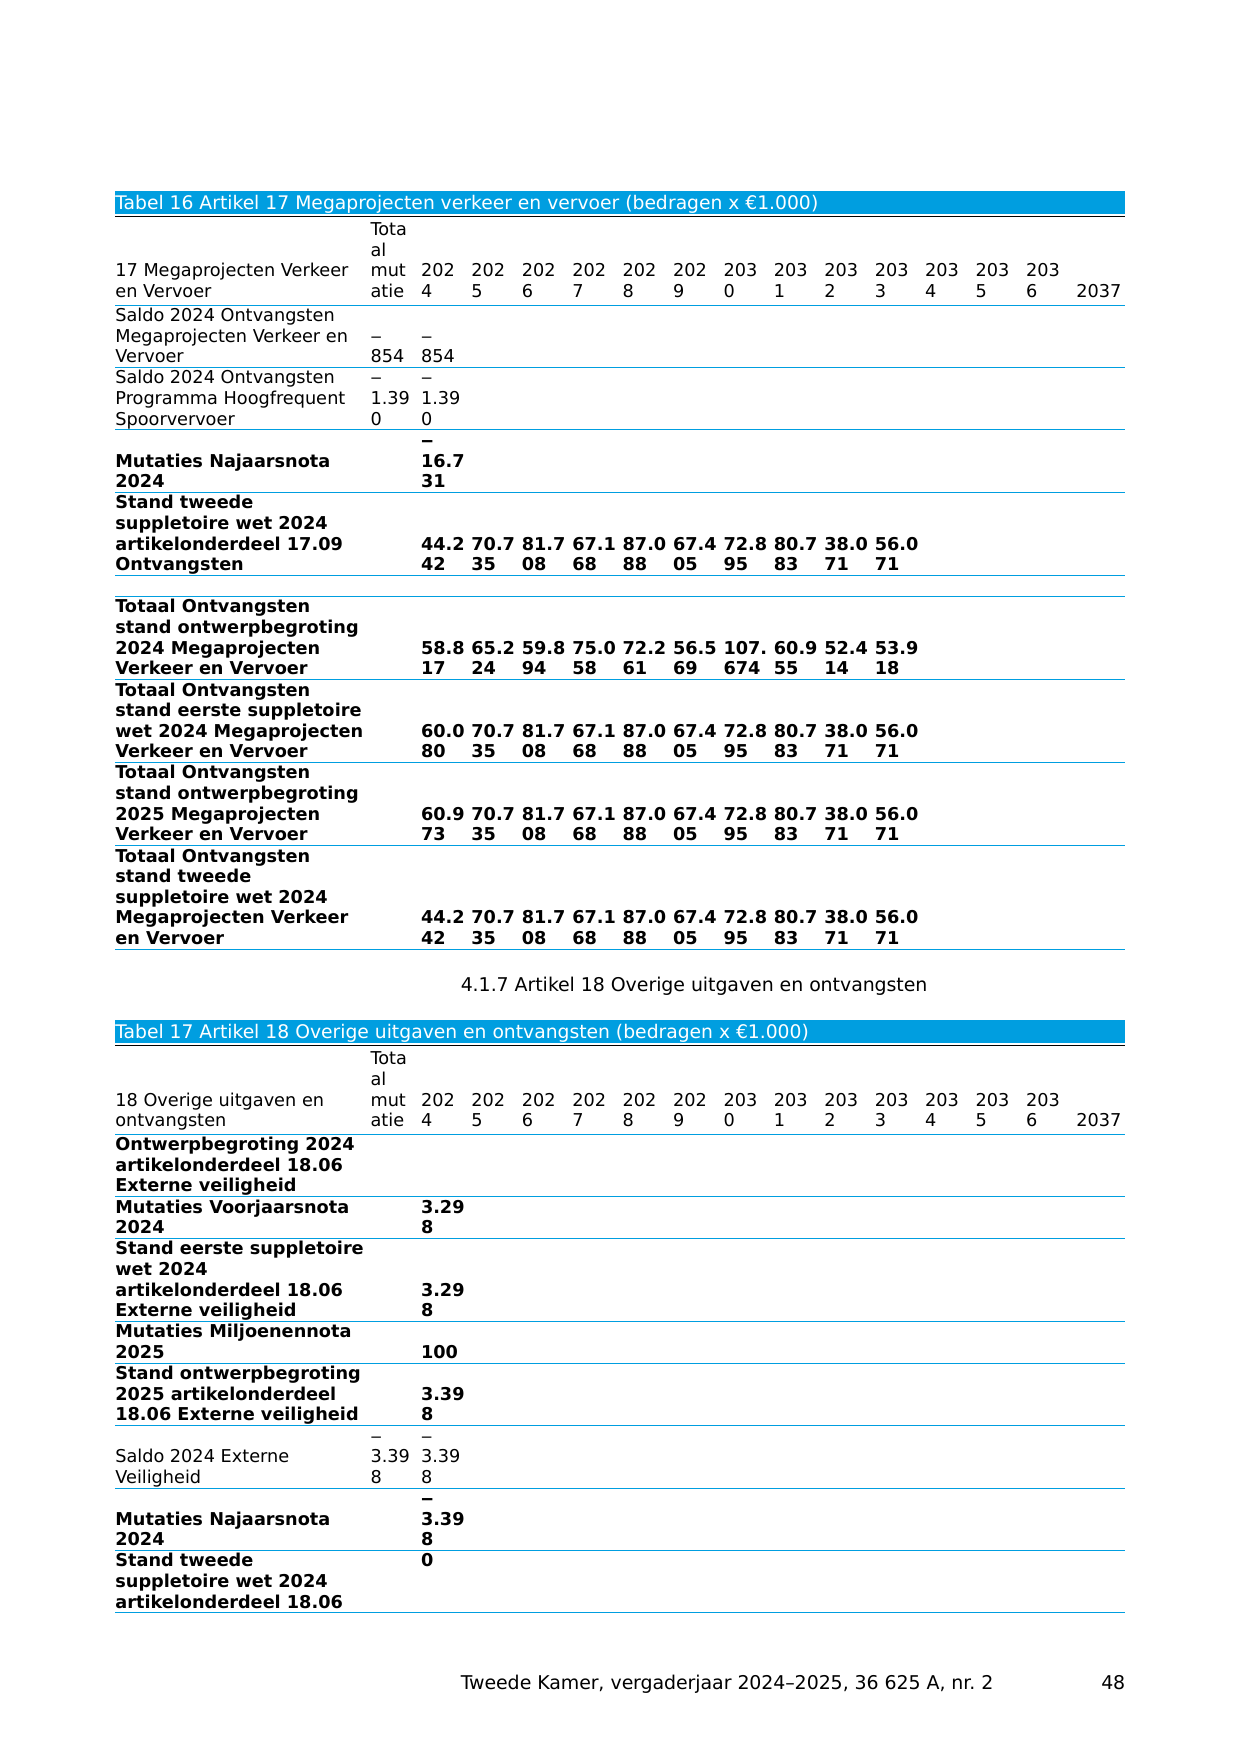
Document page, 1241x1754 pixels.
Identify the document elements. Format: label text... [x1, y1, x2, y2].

table_cell 67.405 [670, 763, 720, 845]
table_cell 67.168 [569, 493, 619, 575]
table_cell 2024 [418, 217, 468, 304]
table_cell [973, 1551, 1023, 1612]
table_cell ‒ 854 [418, 306, 468, 367]
table_cell [620, 430, 670, 492]
table_cell [368, 680, 418, 762]
table_cell [1073, 306, 1125, 367]
table_cell [771, 430, 821, 492]
table_cell [973, 1135, 1023, 1196]
table_cell [1073, 1551, 1125, 1612]
table_cell [1073, 846, 1125, 949]
table_cell 100 [418, 1322, 468, 1363]
table_cell [922, 493, 972, 575]
table_cell [418, 1135, 468, 1196]
table_cell [973, 846, 1023, 949]
table_cell [720, 1135, 771, 1196]
table_cell [922, 597, 972, 679]
table_cell [519, 1197, 569, 1238]
table_cell 2025 [468, 1046, 519, 1134]
table_cell [519, 1322, 569, 1363]
table_cell 2026 [519, 217, 569, 304]
table_cell [569, 1197, 619, 1238]
table_cell [1023, 1551, 1073, 1612]
table_cell [872, 306, 922, 367]
table_cell [368, 1551, 418, 1612]
table_cell [1073, 597, 1125, 679]
table_cell [519, 1426, 569, 1487]
table_cell [872, 1197, 922, 1238]
table_cell [872, 1239, 922, 1321]
table_cell [1023, 368, 1073, 429]
table_cell [368, 493, 418, 575]
table_cell [973, 430, 1023, 492]
table_cell [519, 1364, 569, 1425]
table_cell [720, 1489, 771, 1550]
table_cell 2030 [720, 217, 771, 304]
table_cell Totaal Ontvangsten stand eerste suppletoire wet 2024 Megaprojecten Verkeer en Vervoer [115, 680, 367, 762]
table_cell 2036 [1023, 217, 1073, 304]
table_cell Stand ontwerpbegroting 2025 artikelonderdeel 18.06 Externe veiligheid [115, 1364, 367, 1425]
table_cell 80.783 [771, 846, 821, 949]
table_cell [771, 368, 821, 429]
table_cell 18 Overige uitgaven en ontvangsten [115, 1046, 367, 1134]
table_cell ‒ 854 [368, 306, 418, 367]
table_cell [368, 576, 418, 596]
table_cell 81.708 [519, 680, 569, 762]
table_cell Totaal mutatie [368, 1046, 418, 1134]
table_cell [569, 430, 619, 492]
table_cell [821, 1239, 872, 1321]
table_cell [922, 1364, 972, 1425]
table_cell Mutaties Najaarsnota 2024 [115, 430, 367, 492]
table_cell 2031 [771, 217, 821, 304]
table_cell [468, 1551, 519, 1612]
table_cell [368, 763, 418, 845]
table_cell [1023, 680, 1073, 762]
table_cell 72.895 [720, 493, 771, 575]
table_cell [1073, 1489, 1125, 1550]
table_cell 72.261 [620, 597, 670, 679]
table_cell 2035 [973, 1046, 1023, 1134]
table_cell [1073, 576, 1125, 596]
table_cell Totaal Ontvangsten stand ontwerpbegroting 2024 Megaprojecten Verkeer en Vervoer [115, 597, 367, 679]
table_cell ‒ 3.398 [418, 1489, 468, 1550]
table_cell [368, 846, 418, 949]
table_cell 60.973 [418, 763, 468, 845]
table_cell [569, 1135, 619, 1196]
table_cell [468, 1322, 519, 1363]
table_cell 2024 [418, 1046, 468, 1134]
table_cell [922, 430, 972, 492]
table_cell [922, 1135, 972, 1196]
table_cell [1023, 493, 1073, 575]
table_cell [720, 1426, 771, 1487]
table_cell [569, 1489, 619, 1550]
table_cell [519, 368, 569, 429]
table_cell 80.783 [771, 763, 821, 845]
table_cell Saldo 2024 Ontvangsten Megaprojecten Verkeer en Vervoer [115, 306, 367, 367]
table_cell 70.735 [468, 680, 519, 762]
table_cell 3.298 [418, 1197, 468, 1238]
table_cell 2028 [620, 217, 670, 304]
table_cell [821, 1135, 872, 1196]
table_cell [368, 430, 418, 492]
table_cell [1073, 493, 1125, 575]
table_cell [922, 1239, 972, 1321]
table_cell [1073, 1197, 1125, 1238]
table_cell 2027 [569, 217, 619, 304]
table_cell [922, 1489, 972, 1550]
table_cell Stand tweede suppletoire wet 2024 artikelonderdeel 17.09 Ontvangsten [115, 493, 367, 575]
table_cell [468, 1364, 519, 1425]
table_cell 67.168 [569, 680, 619, 762]
table_cell [519, 430, 569, 492]
table_cell [1023, 846, 1073, 949]
table_cell [821, 576, 872, 596]
table_cell [821, 1551, 872, 1612]
table_cell 3.398 [418, 1364, 468, 1425]
title 4.1.7 Artikel 18 Overige uitgaven en ontvangsten [461, 974, 1125, 996]
table_cell [468, 1239, 519, 1321]
table_cell [418, 576, 468, 596]
table_cell [620, 368, 670, 429]
table_cell [620, 1239, 670, 1321]
table_cell 67.405 [670, 493, 720, 575]
table_cell [1023, 1364, 1073, 1425]
table_cell [720, 1322, 771, 1363]
table_cell 0 [418, 1551, 468, 1612]
table_cell [670, 1489, 720, 1550]
table_cell [468, 430, 519, 492]
table_cell ‒ 16.731 [418, 430, 468, 492]
table_cell [468, 368, 519, 429]
table_cell [922, 763, 972, 845]
table_cell [368, 1322, 418, 1363]
table_cell [771, 1135, 821, 1196]
table_cell 2030 [720, 1046, 771, 1134]
table_cell [569, 576, 619, 596]
table_cell 2032 [821, 217, 872, 304]
table_cell [1023, 1135, 1073, 1196]
table_cell [872, 1426, 922, 1487]
table_cell ‒ 3.398 [418, 1426, 468, 1487]
table_cell [821, 1489, 872, 1550]
table_cell Stand eerste suppletoire wet 2024 artikelonderdeel 18.06 Externe veiligheid [115, 1239, 367, 1321]
table_cell 2036 [1023, 1046, 1073, 1134]
table_cell [821, 430, 872, 492]
table_cell [1023, 763, 1073, 845]
table_cell [670, 306, 720, 367]
table_cell [569, 1364, 619, 1425]
table_cell [670, 1197, 720, 1238]
table_cell 59.894 [519, 597, 569, 679]
table_cell [620, 1489, 670, 1550]
table_cell [1023, 576, 1073, 596]
table_cell Totaal Ontvangsten stand tweede suppletoire wet 2024 Megaprojecten Verkeer en Vervoer [115, 846, 367, 949]
table_cell [720, 368, 771, 429]
table_cell 2029 [670, 217, 720, 304]
table_cell [368, 1239, 418, 1321]
table_cell [720, 430, 771, 492]
table_cell [368, 1489, 418, 1550]
table_cell [922, 1322, 972, 1363]
table_cell 3.298 [418, 1239, 468, 1321]
table_cell [468, 1197, 519, 1238]
table_cell [620, 576, 670, 596]
table_cell [720, 306, 771, 367]
table_cell [569, 306, 619, 367]
table_cell [973, 1426, 1023, 1487]
table_cell [872, 1322, 922, 1363]
table_cell Mutaties Najaarsnota 2024 [115, 1489, 367, 1550]
table_cell [872, 1135, 922, 1196]
table_cell [1023, 1197, 1073, 1238]
table_cell [519, 1551, 569, 1612]
table_cell [1073, 1239, 1125, 1321]
table_cell Mutaties Miljoenennota 2025 [115, 1322, 367, 1363]
table_cell [973, 763, 1023, 845]
table_cell [872, 1551, 922, 1612]
table_cell 38.071 [821, 493, 872, 575]
table_cell 2033 [872, 217, 922, 304]
table_cell [922, 1551, 972, 1612]
table_cell [872, 1489, 922, 1550]
table_cell [1023, 1489, 1073, 1550]
table_cell [519, 306, 569, 367]
table_cell 56.071 [872, 493, 922, 575]
table_cell Totaal mutatie [368, 217, 418, 304]
table_cell [670, 1364, 720, 1425]
table_cell [368, 597, 418, 679]
table_cell 81.708 [519, 846, 569, 949]
table_cell [519, 1135, 569, 1196]
table_cell 2037 [1073, 217, 1125, 304]
table_cell [1073, 763, 1125, 845]
table_cell 2033 [872, 1046, 922, 1134]
table_cell 52.414 [821, 597, 872, 679]
table_cell [1023, 1426, 1073, 1487]
table_cell Ontwerpbegroting 2024 artikelonderdeel 18.06 Externe veiligheid [115, 1135, 367, 1196]
table_cell [1023, 430, 1073, 492]
table_cell [620, 1322, 670, 1363]
table_cell [922, 1197, 972, 1238]
table_cell [1073, 680, 1125, 762]
table_cell [720, 1197, 771, 1238]
table_cell [468, 1489, 519, 1550]
table_cell Saldo 2024 Ontvangsten Programma Hoogfrequent Spoorvervoer [115, 368, 367, 429]
table_cell [670, 1239, 720, 1321]
table_cell [620, 1135, 670, 1196]
table_cell [1073, 1135, 1125, 1196]
table_cell [720, 1551, 771, 1612]
table_cell [973, 1364, 1023, 1425]
table_cell [872, 1364, 922, 1425]
table_cell 2025 [468, 217, 519, 304]
table_cell ‒ 1.390 [418, 368, 468, 429]
table_cell [1023, 1322, 1073, 1363]
table_cell [368, 1135, 418, 1196]
table_cell 44.242 [418, 846, 468, 949]
table_cell [922, 576, 972, 596]
table_cell [973, 576, 1023, 596]
table_cell 67.168 [569, 763, 619, 845]
table_cell 60.955 [771, 597, 821, 679]
table_cell 65.224 [468, 597, 519, 679]
table_cell [569, 368, 619, 429]
table_cell [973, 306, 1023, 367]
table_cell [1023, 1239, 1073, 1321]
table_cell 72.895 [720, 763, 771, 845]
table_cell [771, 1489, 821, 1550]
table_cell [720, 1239, 771, 1321]
table_cell [771, 1426, 821, 1487]
table_cell [670, 576, 720, 596]
table_cell 70.735 [468, 493, 519, 575]
table_cell ‒ 1.390 [368, 368, 418, 429]
table_cell [973, 493, 1023, 575]
table_cell [922, 368, 972, 429]
table_cell 72.895 [720, 846, 771, 949]
table_cell Totaal Ontvangsten stand ontwerpbegroting 2025 Megaprojecten Verkeer en Vervoer [115, 763, 367, 845]
table_cell [620, 1426, 670, 1487]
table_cell 75.058 [569, 597, 619, 679]
table_cell 2028 [620, 1046, 670, 1134]
table_cell [821, 1322, 872, 1363]
table_cell [519, 576, 569, 596]
table_cell [620, 306, 670, 367]
table_cell 72.895 [720, 680, 771, 762]
table_cell [569, 1426, 619, 1487]
table_cell [973, 597, 1023, 679]
table_cell 2032 [821, 1046, 872, 1134]
table_cell 87.088 [620, 763, 670, 845]
table_cell 2026 [519, 1046, 569, 1134]
table_cell 87.088 [620, 680, 670, 762]
table_cell Stand tweede suppletoire wet 2024 artikelonderdeel 18.06 [115, 1551, 367, 1612]
table_cell [620, 1197, 670, 1238]
table_cell 56.071 [872, 846, 922, 949]
table_cell 38.071 [821, 846, 872, 949]
table_cell 60.080 [418, 680, 468, 762]
table_cell ‒ 3.398 [368, 1426, 418, 1487]
table_cell 44.242 [418, 493, 468, 575]
table_cell [1073, 1426, 1125, 1487]
table_cell [771, 576, 821, 596]
table_cell [468, 576, 519, 596]
table_cell [1023, 306, 1073, 367]
table_cell 2029 [670, 1046, 720, 1134]
table_cell [821, 1364, 872, 1425]
table_cell 80.783 [771, 680, 821, 762]
table_cell [1073, 430, 1125, 492]
table_cell 87.088 [620, 493, 670, 575]
table_cell [973, 1322, 1023, 1363]
table_cell [620, 1551, 670, 1612]
table_cell [922, 846, 972, 949]
table_cell [569, 1551, 619, 1612]
table_cell 38.071 [821, 680, 872, 762]
table_cell 56.071 [872, 680, 922, 762]
table_cell [771, 1322, 821, 1363]
table_cell [720, 1364, 771, 1425]
table_cell 38.071 [821, 763, 872, 845]
table_cell 53.918 [872, 597, 922, 679]
table_cell [973, 1239, 1023, 1321]
table_cell [670, 430, 720, 492]
table_cell 81.708 [519, 493, 569, 575]
table_cell [670, 1135, 720, 1196]
table_cell [922, 306, 972, 367]
table_cell [519, 1489, 569, 1550]
table_cell [973, 1489, 1023, 1550]
table_cell [872, 368, 922, 429]
table_cell 2031 [771, 1046, 821, 1134]
table_cell 2037 [1073, 1046, 1125, 1134]
table_cell [468, 1426, 519, 1487]
table_cell 67.405 [670, 680, 720, 762]
table_cell [468, 306, 519, 367]
table_cell Saldo 2024 Externe Veiligheid [115, 1426, 367, 1487]
table_cell [821, 306, 872, 367]
table_cell [973, 1197, 1023, 1238]
table_cell 107.674 [720, 597, 771, 679]
table_cell [368, 1364, 418, 1425]
table_cell 67.168 [569, 846, 619, 949]
table_cell [670, 368, 720, 429]
table_cell [771, 1551, 821, 1612]
table_cell [1073, 368, 1125, 429]
table_cell [620, 1364, 670, 1425]
table_cell [1073, 1364, 1125, 1425]
table_cell [1023, 597, 1073, 679]
table_cell 2034 [922, 1046, 972, 1134]
table_cell [720, 576, 771, 596]
table_cell 80.783 [771, 493, 821, 575]
table_cell [821, 1426, 872, 1487]
table_cell [872, 576, 922, 596]
table_cell [468, 1135, 519, 1196]
table_cell 17 Megaprojecten Verkeer en Vervoer [115, 217, 367, 304]
table_cell 56.569 [670, 597, 720, 679]
table_cell [973, 368, 1023, 429]
table_cell 67.405 [670, 846, 720, 949]
table_cell [821, 368, 872, 429]
table_cell [115, 576, 367, 596]
table_cell [569, 1239, 619, 1321]
table_cell [569, 1322, 619, 1363]
table_cell 58.817 [418, 597, 468, 679]
table_cell 2035 [973, 217, 1023, 304]
table_cell [922, 680, 972, 762]
table_cell [771, 1239, 821, 1321]
table_cell 2034 [922, 217, 972, 304]
table_cell Mutaties Voorjaarsnota 2024 [115, 1197, 367, 1238]
table_cell [1073, 1322, 1125, 1363]
table_cell 56.071 [872, 763, 922, 845]
table_cell [973, 680, 1023, 762]
table_cell [922, 1426, 972, 1487]
table_cell [771, 306, 821, 367]
table_cell 87.088 [620, 846, 670, 949]
table_cell [670, 1426, 720, 1487]
table_cell [872, 430, 922, 492]
table_cell [771, 1364, 821, 1425]
table_cell 70.735 [468, 763, 519, 845]
table_cell 70.735 [468, 846, 519, 949]
table_cell [670, 1322, 720, 1363]
table_cell [771, 1197, 821, 1238]
table_cell [670, 1551, 720, 1612]
table_cell [519, 1239, 569, 1321]
table_cell 81.708 [519, 763, 569, 845]
table_cell 2027 [569, 1046, 619, 1134]
table_cell [368, 1197, 418, 1238]
table_cell [821, 1197, 872, 1238]
